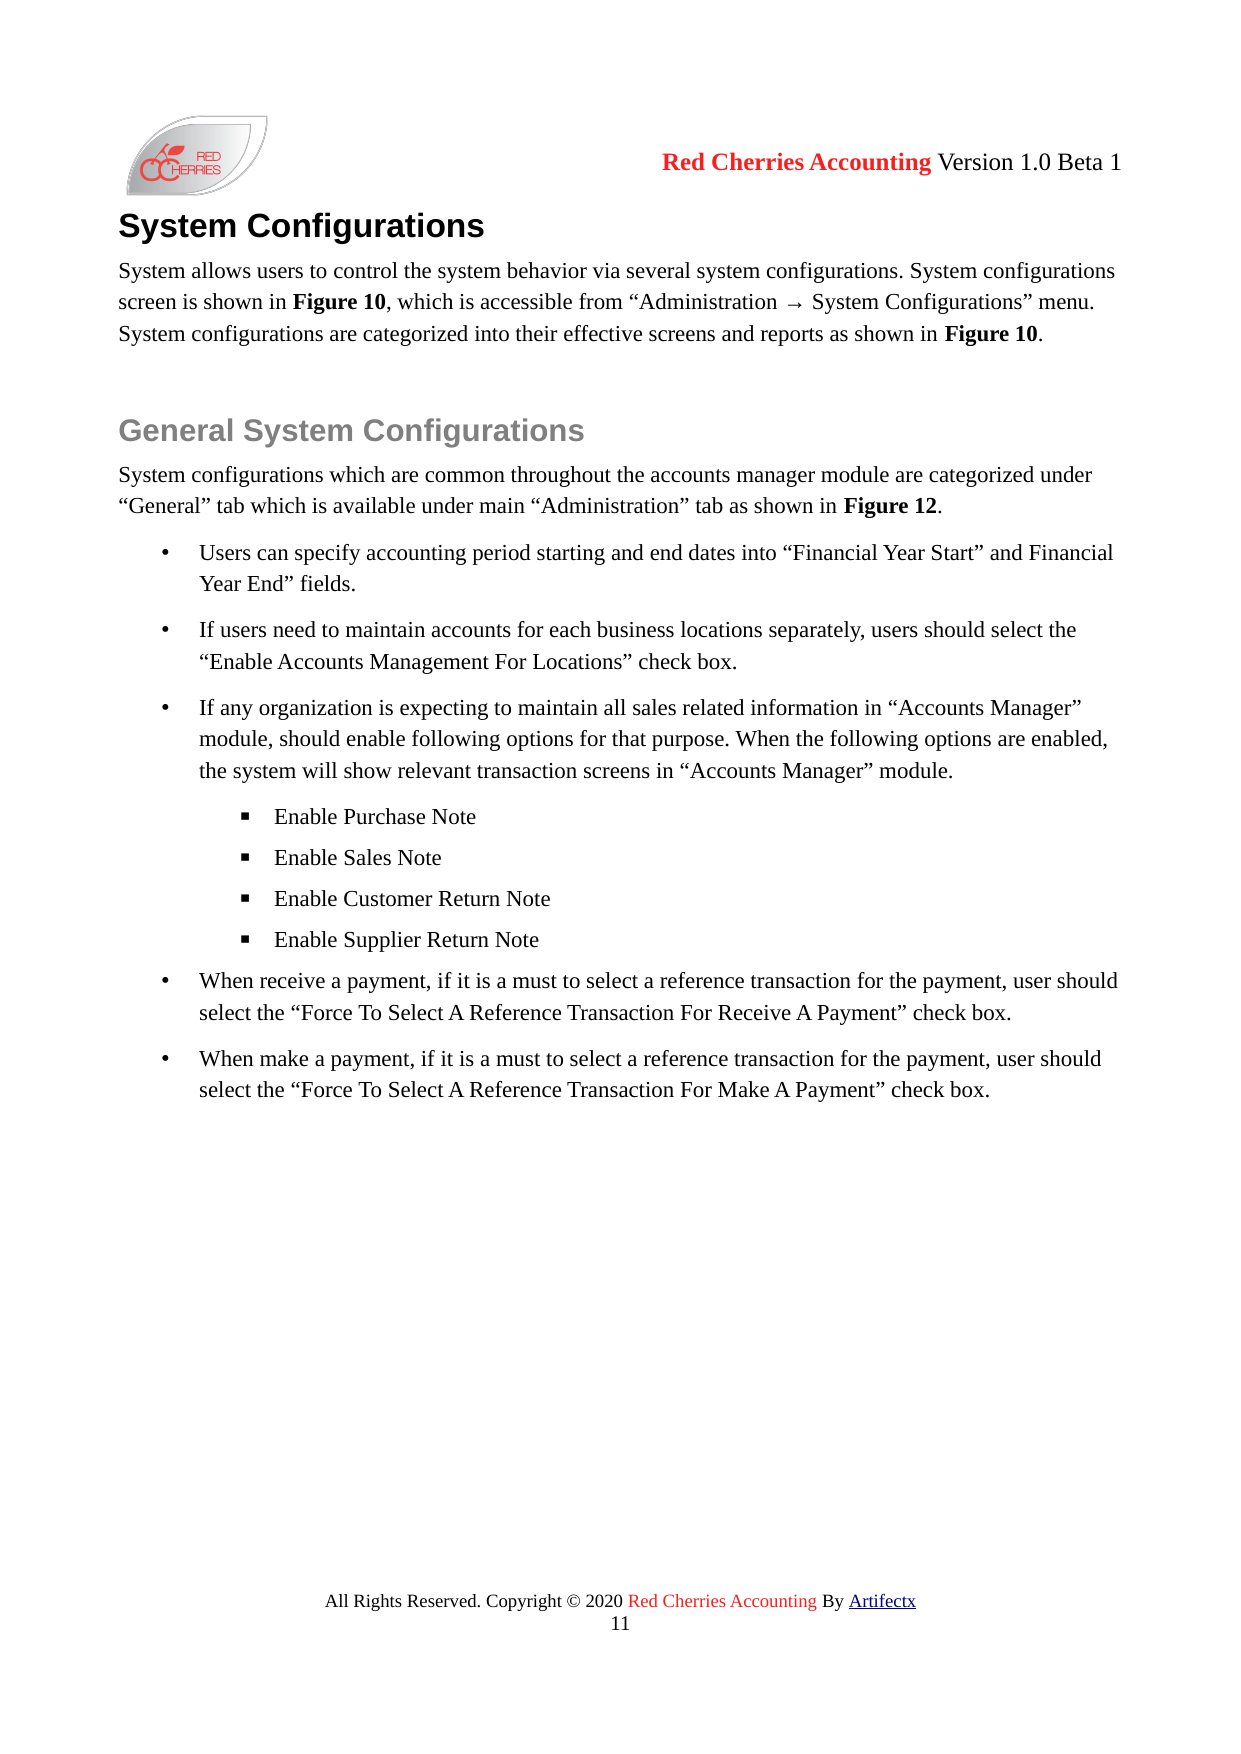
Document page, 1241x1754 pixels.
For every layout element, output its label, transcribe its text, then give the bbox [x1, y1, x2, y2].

subtitle System Configurations [118, 206, 1122, 244]
list Enable Purchase Note [236, 803, 1122, 829]
list When receive a payment, if it is a must to select a reference transaction for the payment, user should select the “Force To Select A Reference Transaction For Receive A Payment” check box. [161, 967, 1122, 1025]
list If any organization is expecting to maintain all sales related information in “Accounts Manager” module, should enable following options for that purpose. When the following options are enabled, the system will show relevant transaction screens in “Accounts Manager” module. [161, 694, 1122, 783]
list Enable Supplier Return Note [236, 926, 1122, 952]
list Users can specify accounting period starting and end dates into “Financial Year Start” and Financial Year End” fields. [161, 538, 1122, 596]
list If users need to maintain accounts for each business locations separately, users should select the “Enable Accounts Management For Locations” check box. [161, 616, 1122, 674]
text System configurations which are common throughout the accounts manager module are categorized under “General” tab which is available under main “Administration” tab as shown in Figure 12. [118, 461, 1122, 519]
list Enable Sales Note [236, 844, 1122, 871]
list When make a payment, if it is a must to select a reference transaction for the payment, user should select the “Force To Select A Reference Transaction For Make A Payment” check box. [161, 1045, 1122, 1103]
list Enable Customer Return Note [236, 885, 1122, 911]
picture [125, 114, 269, 197]
subtitle General System Configurations [118, 412, 1122, 448]
text System allows users to control the system behavior via several system configurations. System configurations screen is shown in Figure 10, which is accessible from “Administration → System Configurations” menu. System configurations are categorized into their effective screens and reports as shown in Figure 10. [118, 257, 1122, 346]
